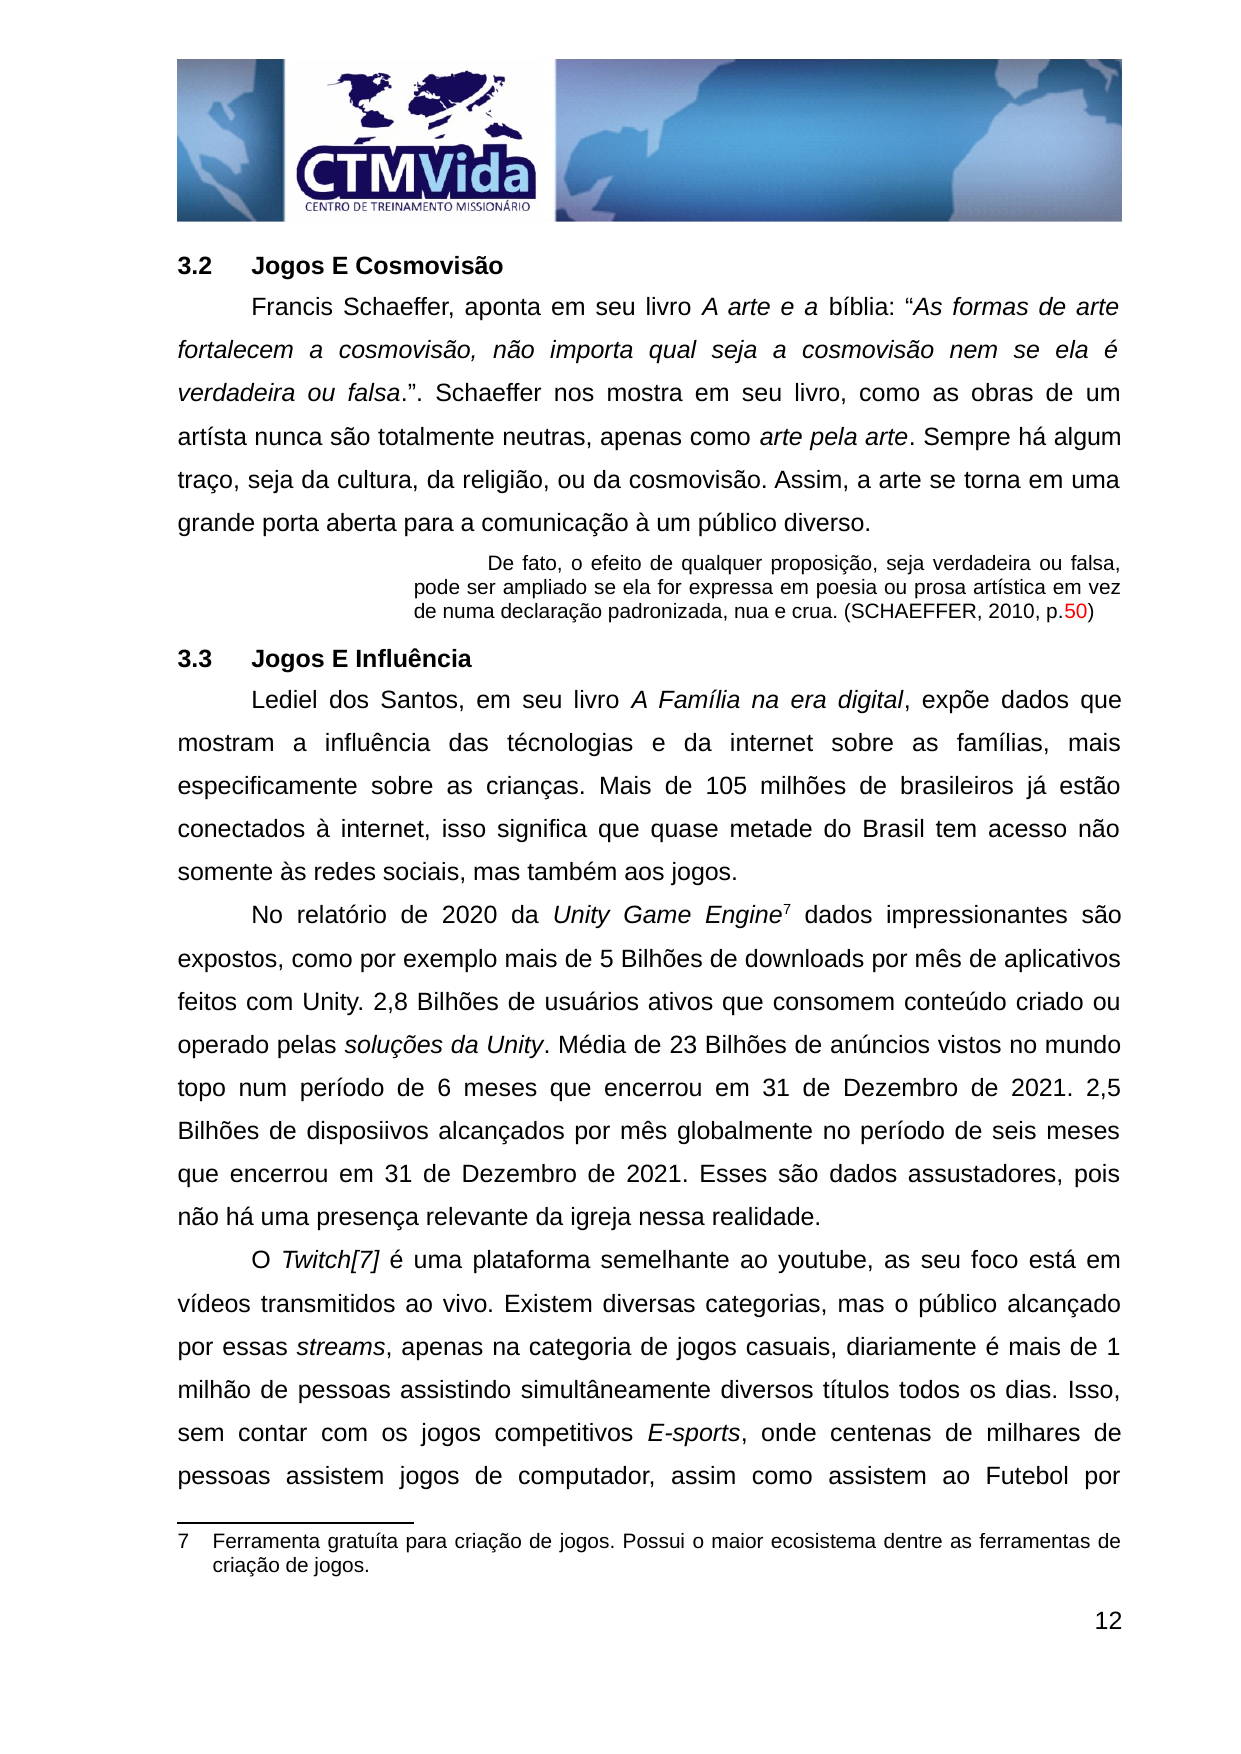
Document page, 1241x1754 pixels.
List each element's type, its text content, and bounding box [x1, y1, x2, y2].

subtitle 3.3 Jogos e Influência [177, 644, 1122, 672]
text Francis Schaeffer, aponta em seu livro A arte e a bíblia: “As formas de arte fortalecem a cosmovisão, não importa qual seja a cosmovisão nem se ela é verdadeira ou falsa.”. Schaeffer nos mostra em seu livro, como as obras de um artísta nunca são totalmente neutras, apenas como arte pela arte. Sempre há algum traço, seja da cultura, da religião, ou da cosmovisão. Assim, a arte se torna em uma grande porta aberta para a comunicação à um público diverso. [177, 292, 1122, 537]
text O Twitch[7] é uma plataforma semelhante ao youtube, as seu foco está em vídeos transmitidos ao vivo. Existem diversas categorias, mas o público alcançado por essas streams, apenas na categoria de jogos casuais, diariamente é mais de 1 milhão de pessoas assistindo simultâneamente diversos títulos todos os dias. Isso, sem contar com os jogos competitivos E-sports, onde centenas de milhares de pessoas assistem jogos de computador, assim como assistem ao Futebol por [177, 1246, 1122, 1490]
subtitle 3.2 Jogos e Cosmovisão [177, 251, 1122, 280]
text De fato, o efeito de qualquer proposição, seja verdadeira ou falsa, pode ser ampliado se ela for expressa em poesia ou prosa artística em vez de numa declaração padronizada, nua e crua. (SCHAEFFER, 2010, p.50) [413, 551, 1122, 623]
text Ferramenta gratuíta para criação de jogos. Possui o maior ecosistema dentre as ferramentas de criação de jogos. [177, 1529, 1122, 1577]
picture [177, 59, 1122, 222]
text Lediel dos Santos, em seu livro A Família na era digital, expõe dados que mostram a influência das técnologias e da internet sobre as famílias, mais especificamente sobre as crianças. Mais de 105 milhões de brasileiros já estão conectados à internet, isso significa que quase metade do Brasil tem acesso não somente às redes sociais, mas também aos jogos. [177, 685, 1122, 886]
text No relatório de 2020 da Unity Game Engine dados impressionantes são expostos, como por exemplo mais de 5 Bilhões de downloads por mês de aplicativos feitos com Unity. 2,8 Bilhões de usuários ativos que consomem conteúdo criado ou operado pelas soluções da Unity. Média de 23 Bilhões de anúncios vistos no mundo topo num período de 6 meses que encerrou em 31 de Dezembro de 2021. 2,5 Bilhões de disposiivos alcançados por mês globalmente no período de seis meses que encerrou em 31 de Dezembro de 2021. Esses são dados assustadores, pois não há uma presença relevante da igreja nessa realidade. [177, 901, 1122, 1231]
